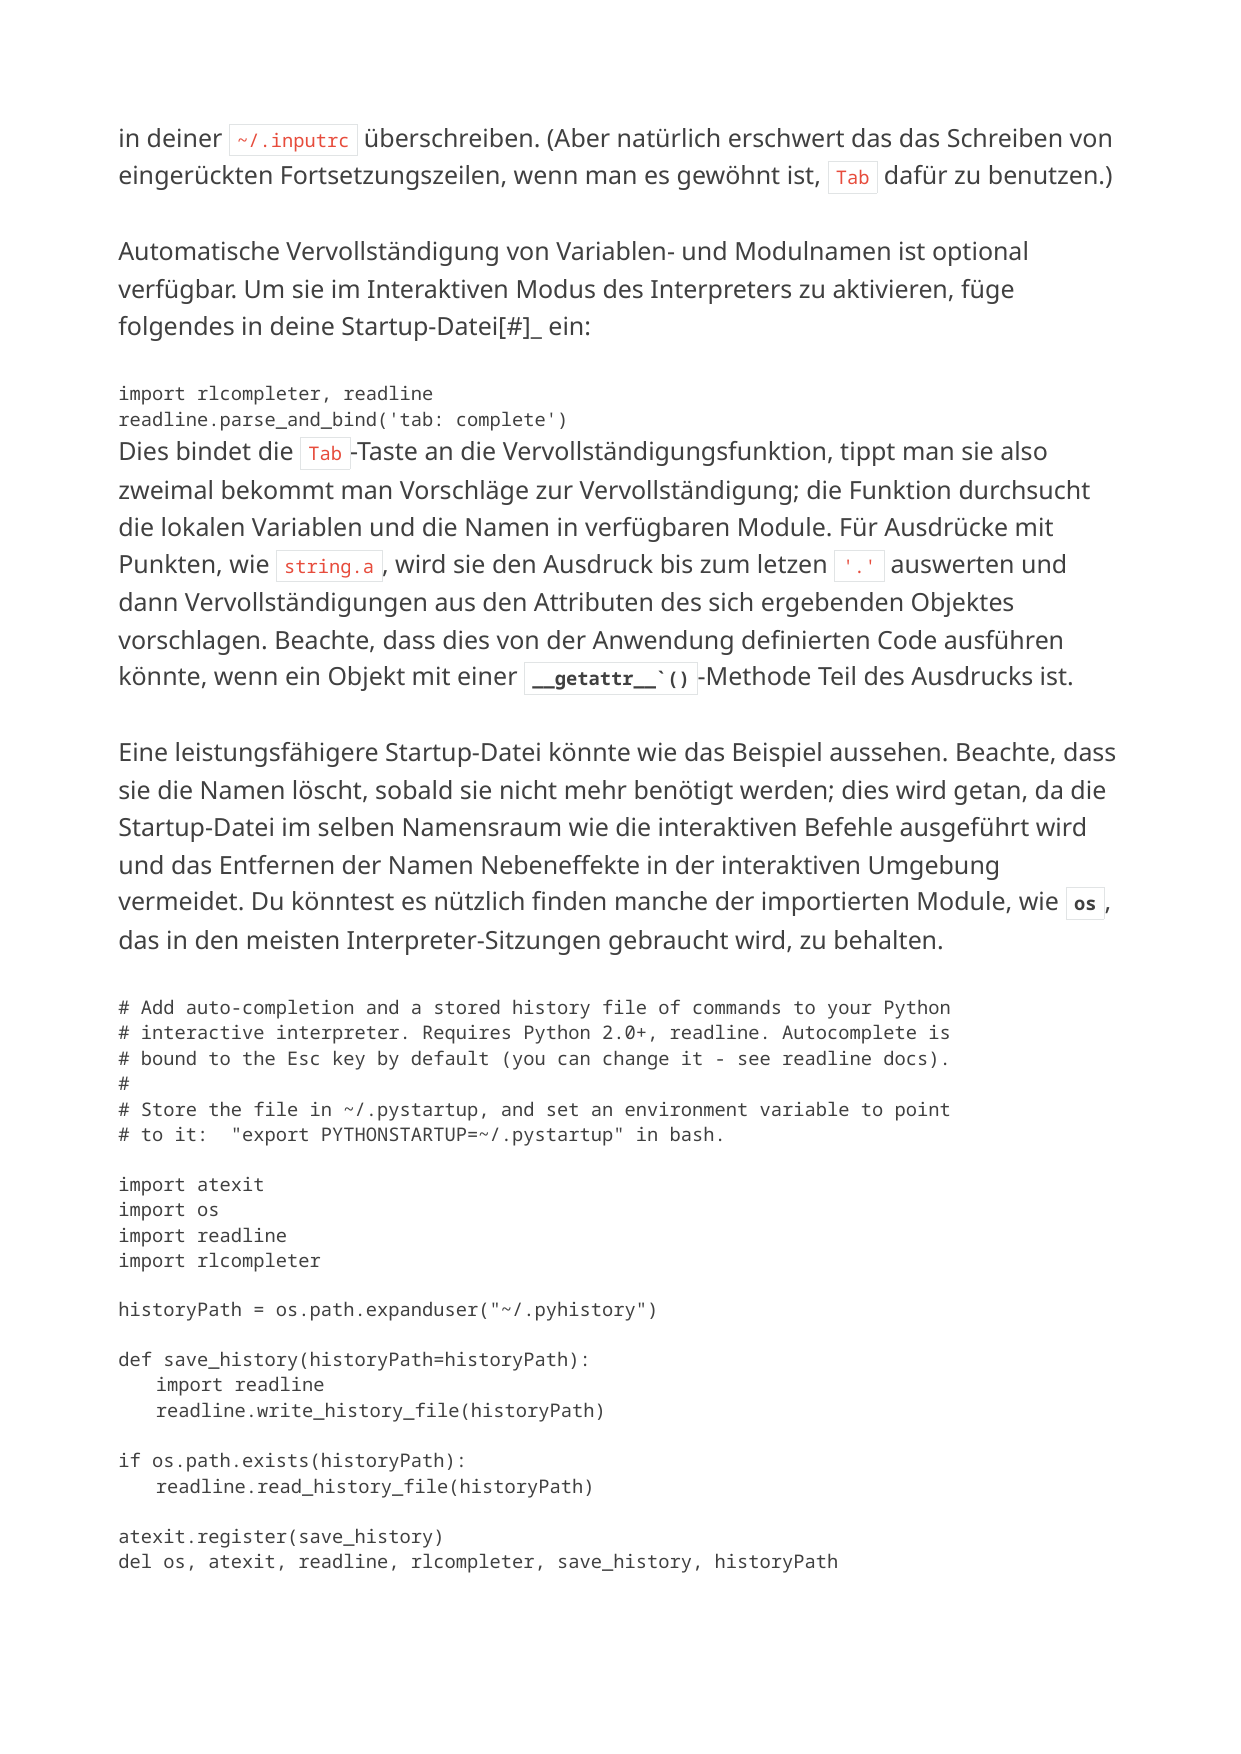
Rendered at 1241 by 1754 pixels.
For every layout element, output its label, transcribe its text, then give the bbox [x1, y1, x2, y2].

text if os.path.exists(historyPath): [118, 1448, 1122, 1473]
text # [118, 1071, 1122, 1096]
text atexit.register(save_history) [118, 1523, 1122, 1549]
text del os, atexit, readline, rlcompleter, save_history, historyPath [118, 1549, 1122, 1574]
text # interactive interpreter. Requires Python 2.0+, readline. Autocomplete is [118, 1020, 1122, 1045]
text readline.parse_and_bind('tab: complete') [118, 406, 1122, 432]
text def save_history(historyPath=historyPath): [118, 1346, 1122, 1371]
text Dies bindet die Tab-Taste an die Vervollständigungsfunktion, tippt man sie also zweimal bekommt man Vorschläge zur Vervollständigung; die Funktion durchsucht die lokalen Variablen und die Namen in verfügbaren Module. Für Ausdrücke mit Punkten, wie string.a, wird sie den Ausdruck bis zum letzen '.' auswerten und dann Vervollständigungen aus den Attributen des sich ergebenden Objektes vorschlagen. Beachte, dass dies von der Anwendung definierten Code ausführen könnte, wenn ein Objekt mit einer __getattr__`()-Methode Teil des Ausdrucks ist. [118, 432, 1122, 694]
text # bound to the Esc key by default (you can change it - see readline docs). [118, 1045, 1122, 1071]
text historyPath = os.path.expanduser("~/.pyhistory") [118, 1297, 1122, 1322]
text Eine leistungsfähigere Startup-Datei könnte wie das Beispiel aussehen. Beachte, dass sie die Namen löscht, sobald sie nicht mehr benötigt werden; dies wird getan, da die Startup-Datei im selben Namensraum wie die interaktiven Befehle ausgeführt wird und das Entfernen der Namen Nebeneffekte in der interaktiven Umgebung vermeidet. Du könntest es nützlich finden manche der importierten Module, wie os, das in den meisten Interpreter-Sitzungen gebraucht wird, zu behalten. [118, 732, 1122, 957]
text import rlcompleter, readline [118, 381, 1122, 406]
text import rlcompleter [118, 1247, 1122, 1273]
text # Store the file in ~/.pystartup, and set an environment variable to point [118, 1096, 1122, 1122]
text import readline [118, 1371, 1122, 1398]
text # to it: "export PYTHONSTARTUP=~/.pystartup" in bash. [118, 1122, 1122, 1147]
text readline.read_history_file(historyPath) [118, 1473, 1122, 1499]
text # Add auto-completion and a stored history file of commands to your Python [118, 994, 1122, 1020]
text import atexit [118, 1171, 1122, 1196]
text import os [118, 1196, 1122, 1222]
text import readline [118, 1222, 1122, 1247]
text in deiner ~/.inputrc überschreiben. (Aber natürlich erschwert das das Schreiben von eingerückten Fortsetzungszeilen, wenn man es gewöhnt ist, Tab dafür zu benutzen.) [118, 118, 1122, 193]
text Automatische Vervollständigung von Variablen- und Modulnamen ist optional verfügbar. Um sie im Interaktiven Modus des Interpreters zu aktivieren, füge folgendes in deine Startup-Datei[#]_ ein: [118, 231, 1122, 343]
text readline.write_history_file(historyPath) [118, 1398, 1122, 1424]
